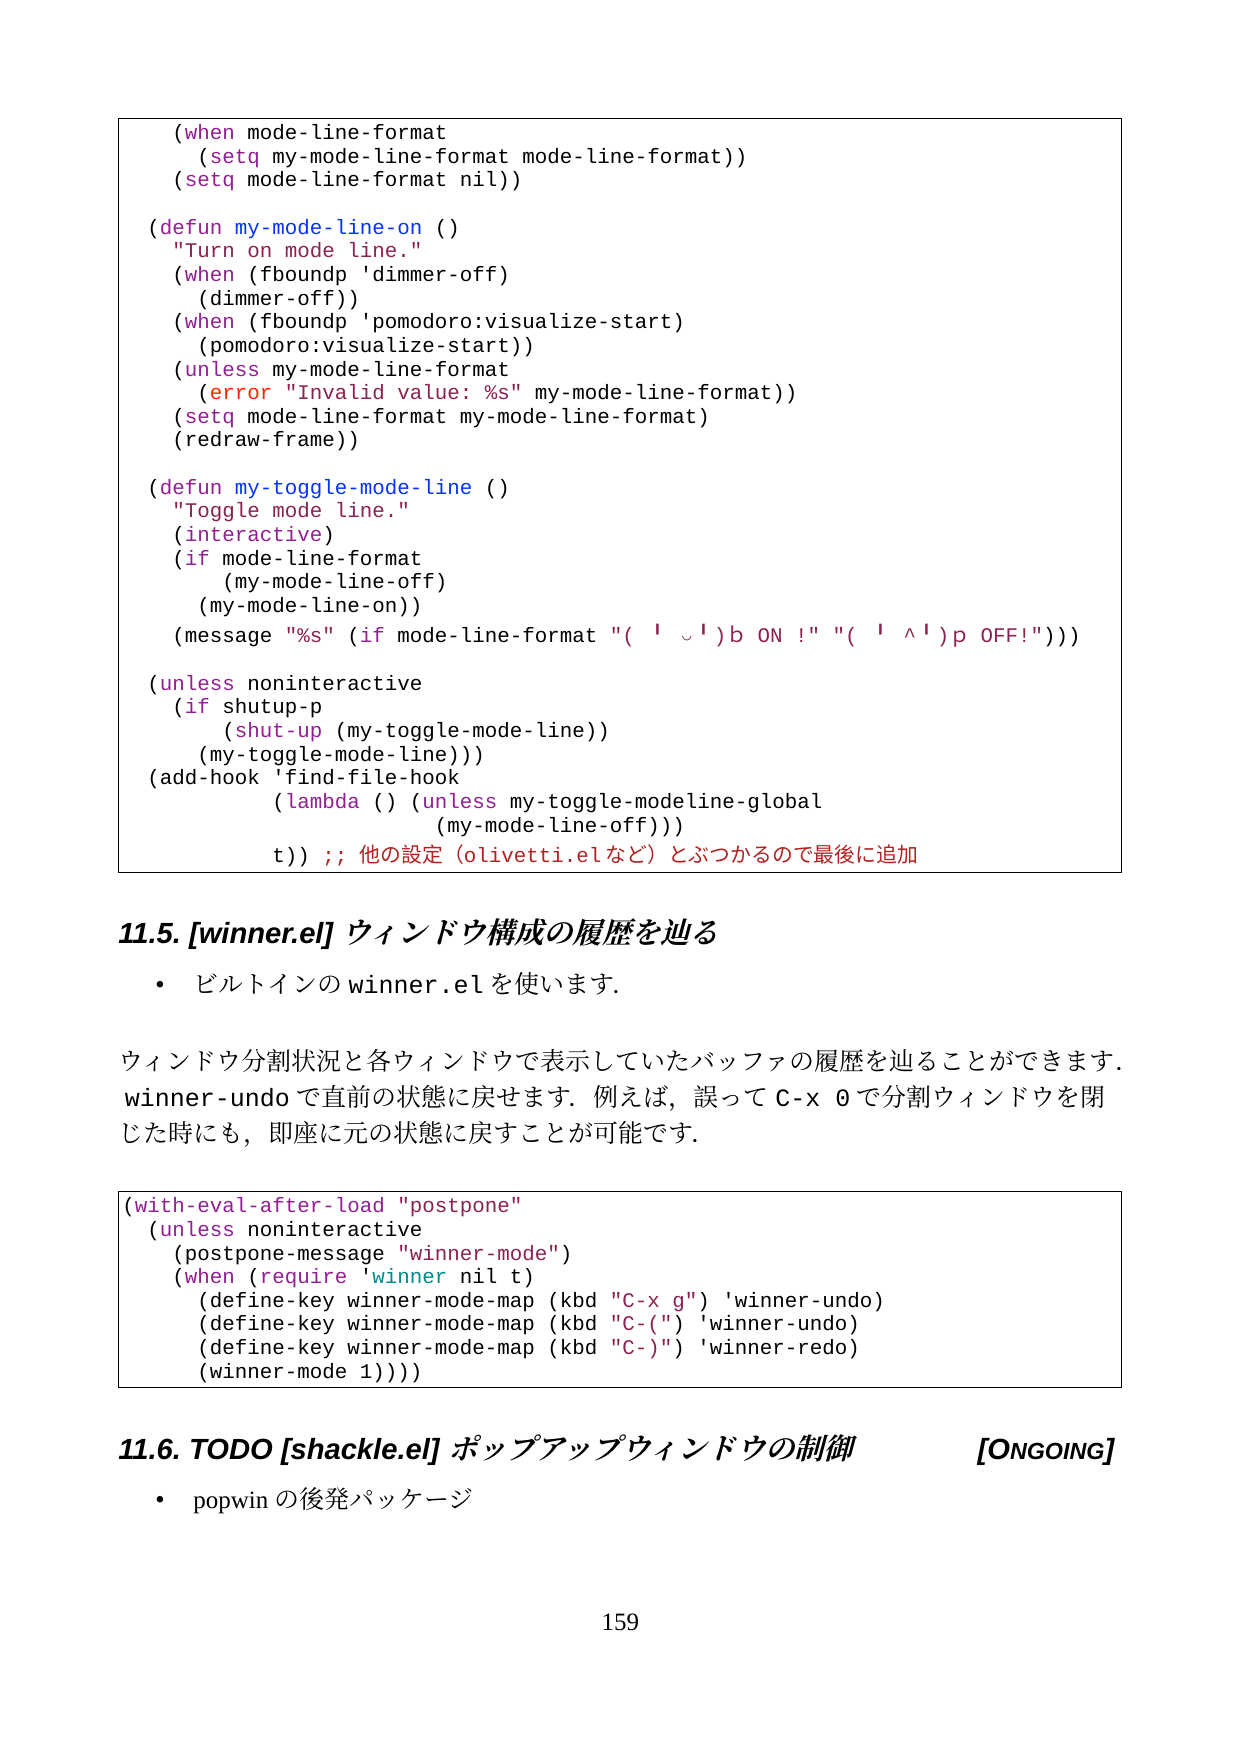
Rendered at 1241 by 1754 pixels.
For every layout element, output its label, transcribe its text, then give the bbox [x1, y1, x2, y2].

text (winner-mode 1)))) [119, 1357, 1121, 1387]
text (my-mode-line-off))) [119, 811, 1121, 834]
text (define-key winner-mode-map (kbd "C-x g") 'winner-undo) [119, 1286, 1121, 1309]
text (shut-up (my-toggle-mode-line)) [119, 716, 1121, 740]
text (when (fboundp 'dimmer-off) [119, 260, 1121, 284]
text (define-key winner-mode-map (kbd "C-)") 'winner-redo) [119, 1333, 1121, 1357]
text (my-mode-line-on)) [119, 591, 1121, 615]
list ビルトインの winner.el を使います． [156, 964, 1122, 1029]
text (dimmer-off)) [119, 284, 1121, 307]
text (define-key winner-mode-map (kbd "C-(") 'winner-undo) [119, 1309, 1121, 1333]
text (unless noninteractive [119, 669, 1121, 692]
text (setq mode-line-format my-mode-line-format) [119, 402, 1121, 426]
text (when (fboundp 'pomodoro:visualize-start) [119, 307, 1121, 331]
text (unless noninteractive [119, 1215, 1121, 1238]
text (interactive) [119, 520, 1121, 544]
text t)) ;; 他の設定（olivetti.elなど）とぶつかるので最後に追加 [119, 834, 1121, 872]
text "Toggle mode line." [119, 496, 1121, 520]
text (add-hook 'find-file-hook [119, 763, 1121, 787]
text (postpone-message "winner-mode") [119, 1238, 1121, 1262]
text (unless my-mode-line-format [119, 354, 1121, 378]
text (with-eval-after-load "postpone" [119, 1192, 1121, 1215]
subtitle [winner.el] ウィンドウ構成の履歴を辿る [118, 910, 1122, 952]
text (lambda () (unless my-toggle-modeline-global [119, 787, 1121, 811]
text ウィンドウ分割状況と各ウィンドウで表示していたバッファの履歴を辿ることができます． winner-undo で直前の状態に戻せます．例えば，誤って C-x 0 で分割ウィンドウを閉じた時にも，即座に元の状態に戻すことが可能です． [118, 1042, 1122, 1179]
text (message "%s" (if mode-line-format "( ╹ ◡╹)ｂ ON !" "( ╹ ^╹)ｐ OFF!"))) [119, 615, 1121, 645]
list popwin の後発パッケージ [156, 1480, 1122, 1545]
text (my-mode-line-off) [119, 567, 1121, 591]
subtitle TODO [shackle.el] ポップアップウィンドウの制御 [Ongoing] [118, 1426, 1122, 1468]
text (setq my-mode-line-format mode-line-format)) [119, 142, 1121, 165]
text (when (require 'winner nil t) [119, 1262, 1121, 1286]
text (error "Invalid value: %s" my-mode-line-format)) [119, 378, 1121, 402]
text (if mode-line-format [119, 544, 1121, 567]
text (setq mode-line-format nil)) [119, 165, 1121, 189]
text (redraw-frame)) [119, 426, 1121, 449]
text (if shutup-p [119, 692, 1121, 716]
text (defun my-toggle-mode-line () [119, 473, 1121, 496]
text "Turn on mode line." [119, 236, 1121, 260]
text (when mode-line-format [119, 119, 1121, 142]
text (defun my-mode-line-on () [119, 213, 1121, 236]
text (my-toggle-mode-line))) [119, 740, 1121, 763]
text (pomodoro:visualize-start)) [119, 331, 1121, 354]
